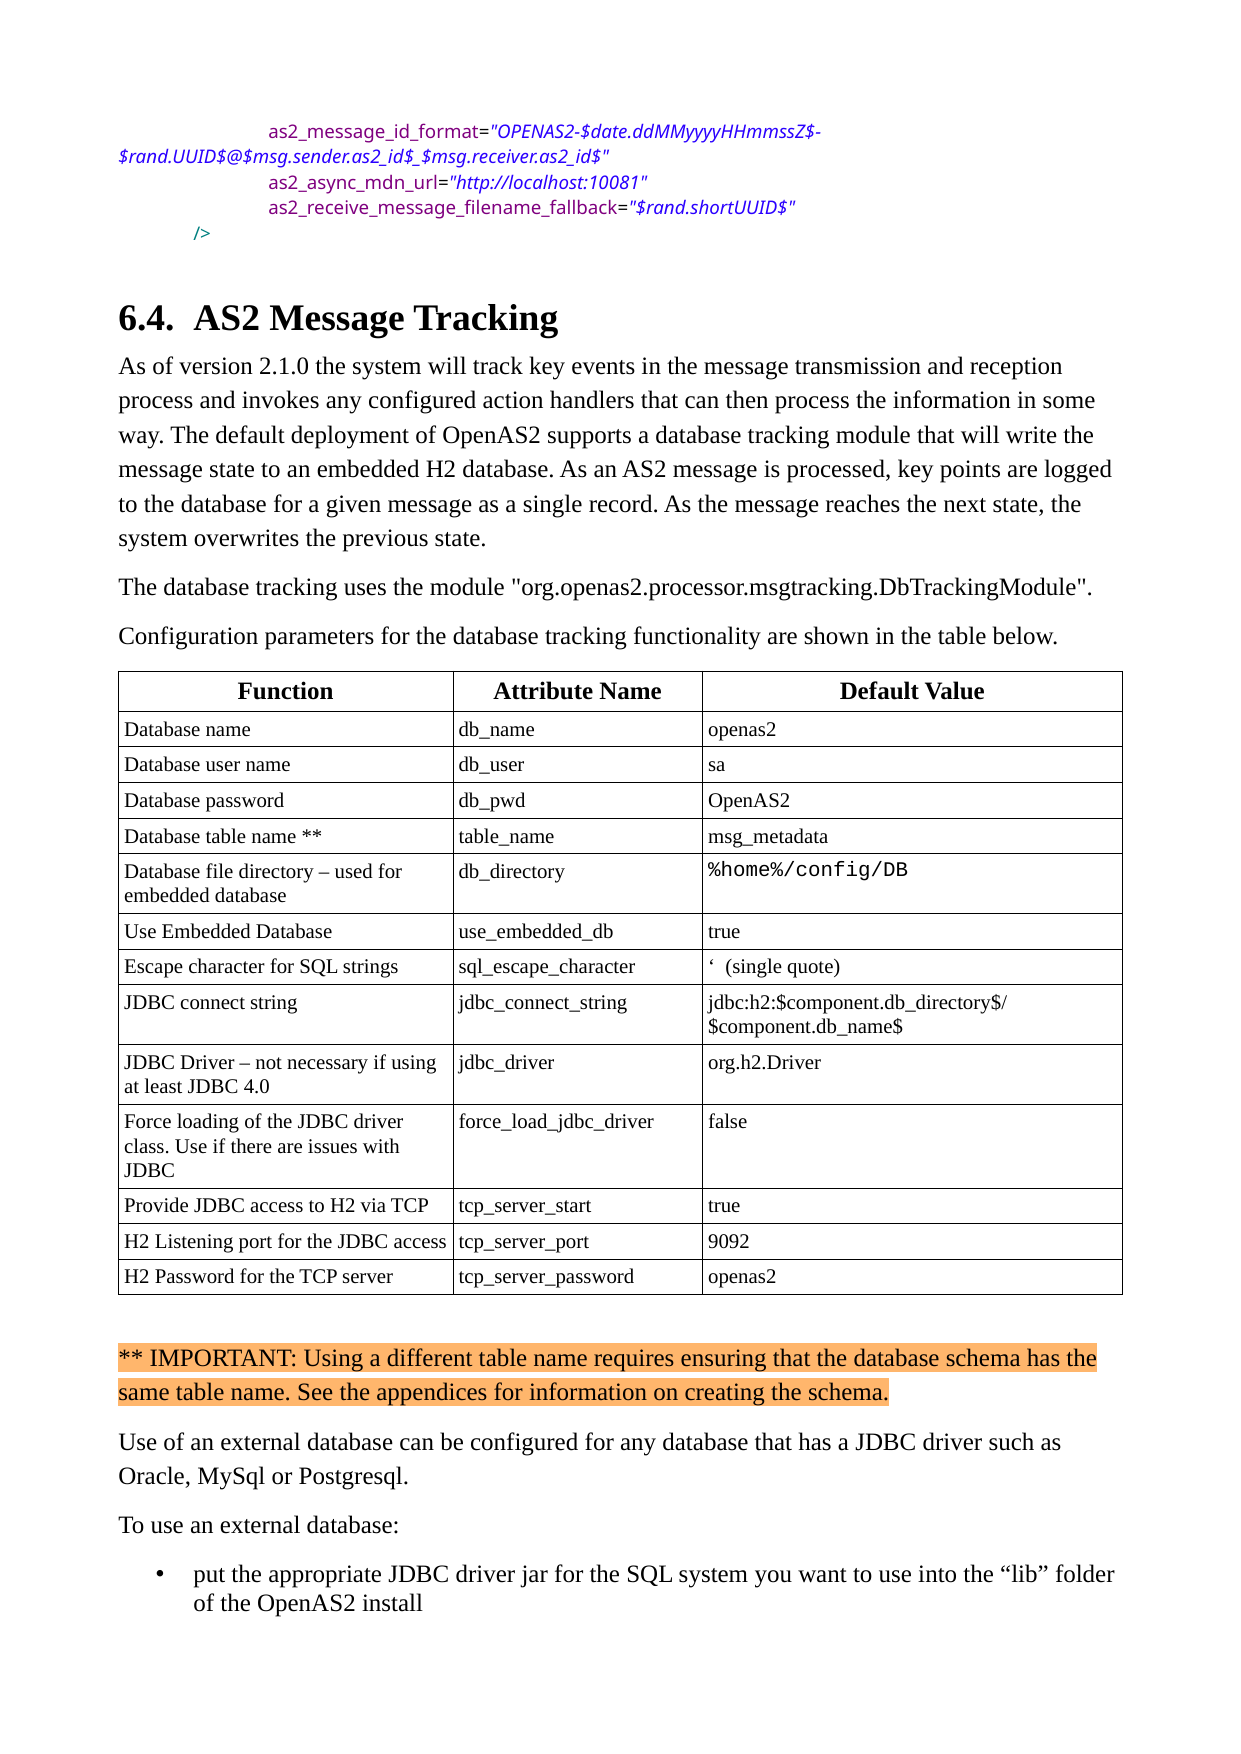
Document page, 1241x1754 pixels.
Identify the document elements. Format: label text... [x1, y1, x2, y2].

table_cell H2 Password for the TCP server [119, 1260, 453, 1294]
table_cell Database user name [119, 747, 453, 782]
table_header Function [119, 672, 453, 711]
list put the appropriate JDBC driver jar for the SQL system you want to use into the “lib” folder of the OpenAS2 install [156, 1559, 1122, 1617]
table_cell db_user [454, 747, 702, 782]
text To use an external database: [118, 1510, 1122, 1539]
table_cell tcp_server_port [454, 1224, 702, 1259]
text The database tracking uses the module "org.openas2.processor.msgtracking.DbTrackingModule". [118, 572, 1122, 601]
table_cell tcp_server_password [454, 1260, 702, 1294]
table_header Default Value [703, 672, 1122, 711]
table_cell false [703, 1105, 1122, 1187]
text as2_receive_message_filename_fallback="$rand.shortUUID$" [118, 195, 1122, 220]
table_cell openas2 [703, 1260, 1122, 1294]
text ** IMPORTANT: Using a different table name requires ensuring that the database schema has the same table name. See the appendices for information on creating the schema. [118, 1343, 1122, 1406]
text Configuration parameters for the database tracking functionality are shown in the table below. [118, 621, 1122, 650]
table_cell H2 Listening port for the JDBC access [119, 1224, 453, 1259]
table_cell 9092 [703, 1224, 1122, 1259]
table_cell use_embedded_db [454, 914, 702, 949]
table_cell tcp_server_start [454, 1189, 702, 1223]
table_cell true [703, 1189, 1122, 1223]
table_cell jdbc:h2:$component.db_directory$/$component.db_name$ [703, 985, 1122, 1044]
table_cell %home%/config/DB [703, 854, 1122, 913]
table_cell sa [703, 747, 1122, 782]
table_cell openas2 [703, 712, 1122, 746]
text /> [118, 220, 1122, 246]
table_cell OpenAS2 [703, 783, 1122, 818]
table_cell Database table name ** [119, 819, 453, 853]
table_cell jdbc_connect_string [454, 985, 702, 1044]
table_cell Database file directory – used for embedded database [119, 854, 453, 913]
table_cell JDBC connect string [119, 985, 453, 1044]
table_cell Database name [119, 712, 453, 746]
table_cell JDBC Driver – not necessary if using at least JDBC 4.0 [119, 1045, 453, 1104]
table_cell db_pwd [454, 783, 702, 818]
subtitle AS2 Message Tracking [118, 295, 1122, 338]
table_cell sql_escape_character [454, 950, 702, 984]
text as2_async_mdn_url="http://localhost:10081" [118, 169, 1122, 195]
table_cell org.h2.Driver [703, 1045, 1122, 1104]
table_cell jdbc_driver [454, 1045, 702, 1104]
text Use of an external database can be configured for any database that has a JDBC driver such as Oracle, MySql or Postgresql. [118, 1427, 1122, 1490]
table_cell Force loading of the JDBC driver class. Use if there are issues with JDBC [119, 1105, 453, 1187]
table_cell msg_metadata [703, 819, 1122, 853]
table_cell Use Embedded Database [119, 914, 453, 949]
table_header Attribute Name [454, 672, 702, 711]
table_cell table_name [454, 819, 702, 853]
text as2_message_id_format="OPENAS2-$date.ddMMyyyyHHmmssZ$-$rand.UUID$@$msg.sender.as2_id$_$msg.receiver.as2_id$" [118, 118, 1122, 169]
table_cell db_name [454, 712, 702, 746]
table_cell force_load_jdbc_driver [454, 1105, 702, 1187]
table_cell ‘ (single quote) [703, 950, 1122, 984]
table_cell true [703, 914, 1122, 949]
table_cell db_directory [454, 854, 702, 913]
table_cell Provide JDBC access to H2 via TCP [119, 1189, 453, 1223]
text As of version 2.1.0 the system will track key events in the message transmission and reception process and invokes any configured action handlers that can then process the information in some way. The default deployment of OpenAS2 supports a database tracking module that will write the message state to an embedded H2 database. As an AS2 message is processed, key points are logged to the database for a given message as a single record. As the message reaches the next state, the system overwrites the previous state. [118, 351, 1122, 552]
table_cell Escape character for SQL strings [119, 950, 453, 984]
table_cell Database password [119, 783, 453, 818]
